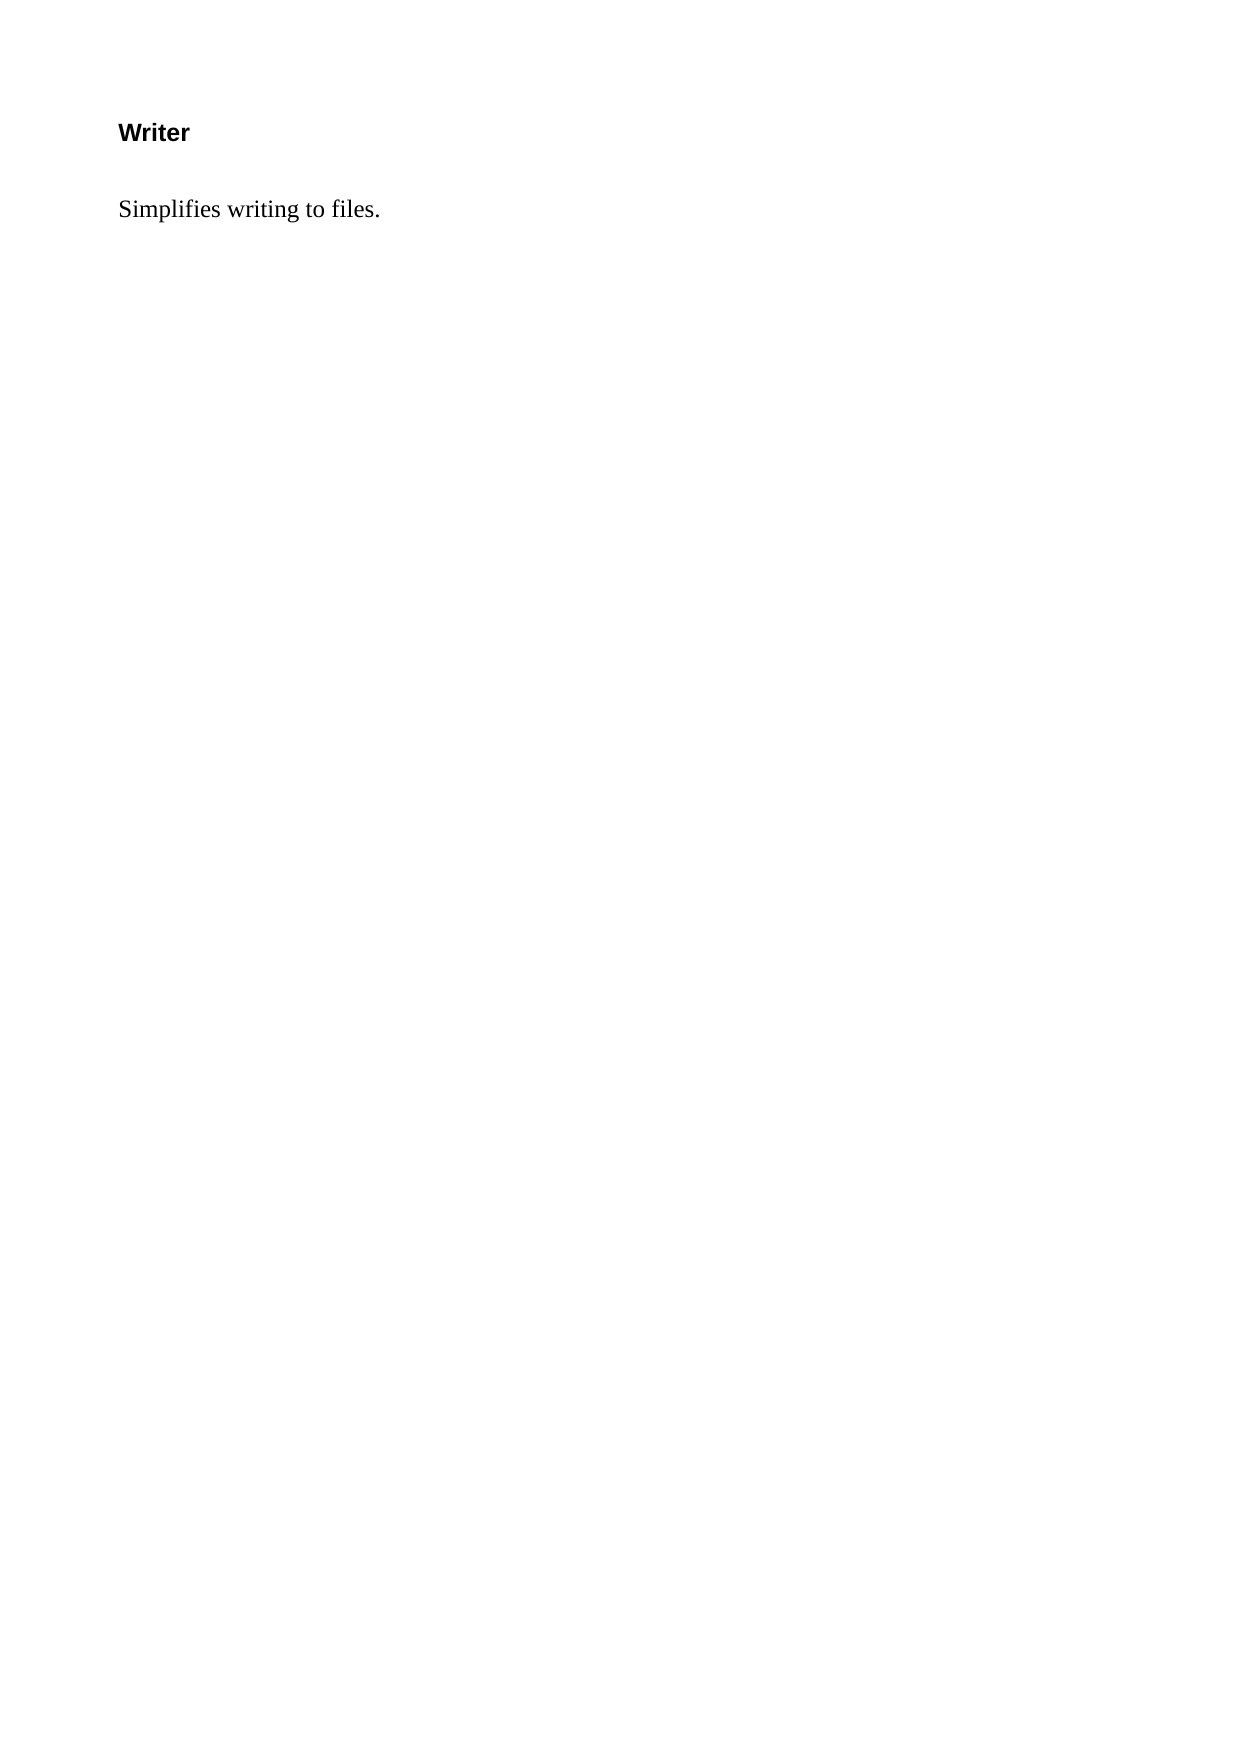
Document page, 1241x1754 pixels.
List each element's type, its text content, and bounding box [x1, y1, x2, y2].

text Simplifies writing to files. [118, 194, 1122, 223]
subtitle Writer [118, 118, 1122, 147]
